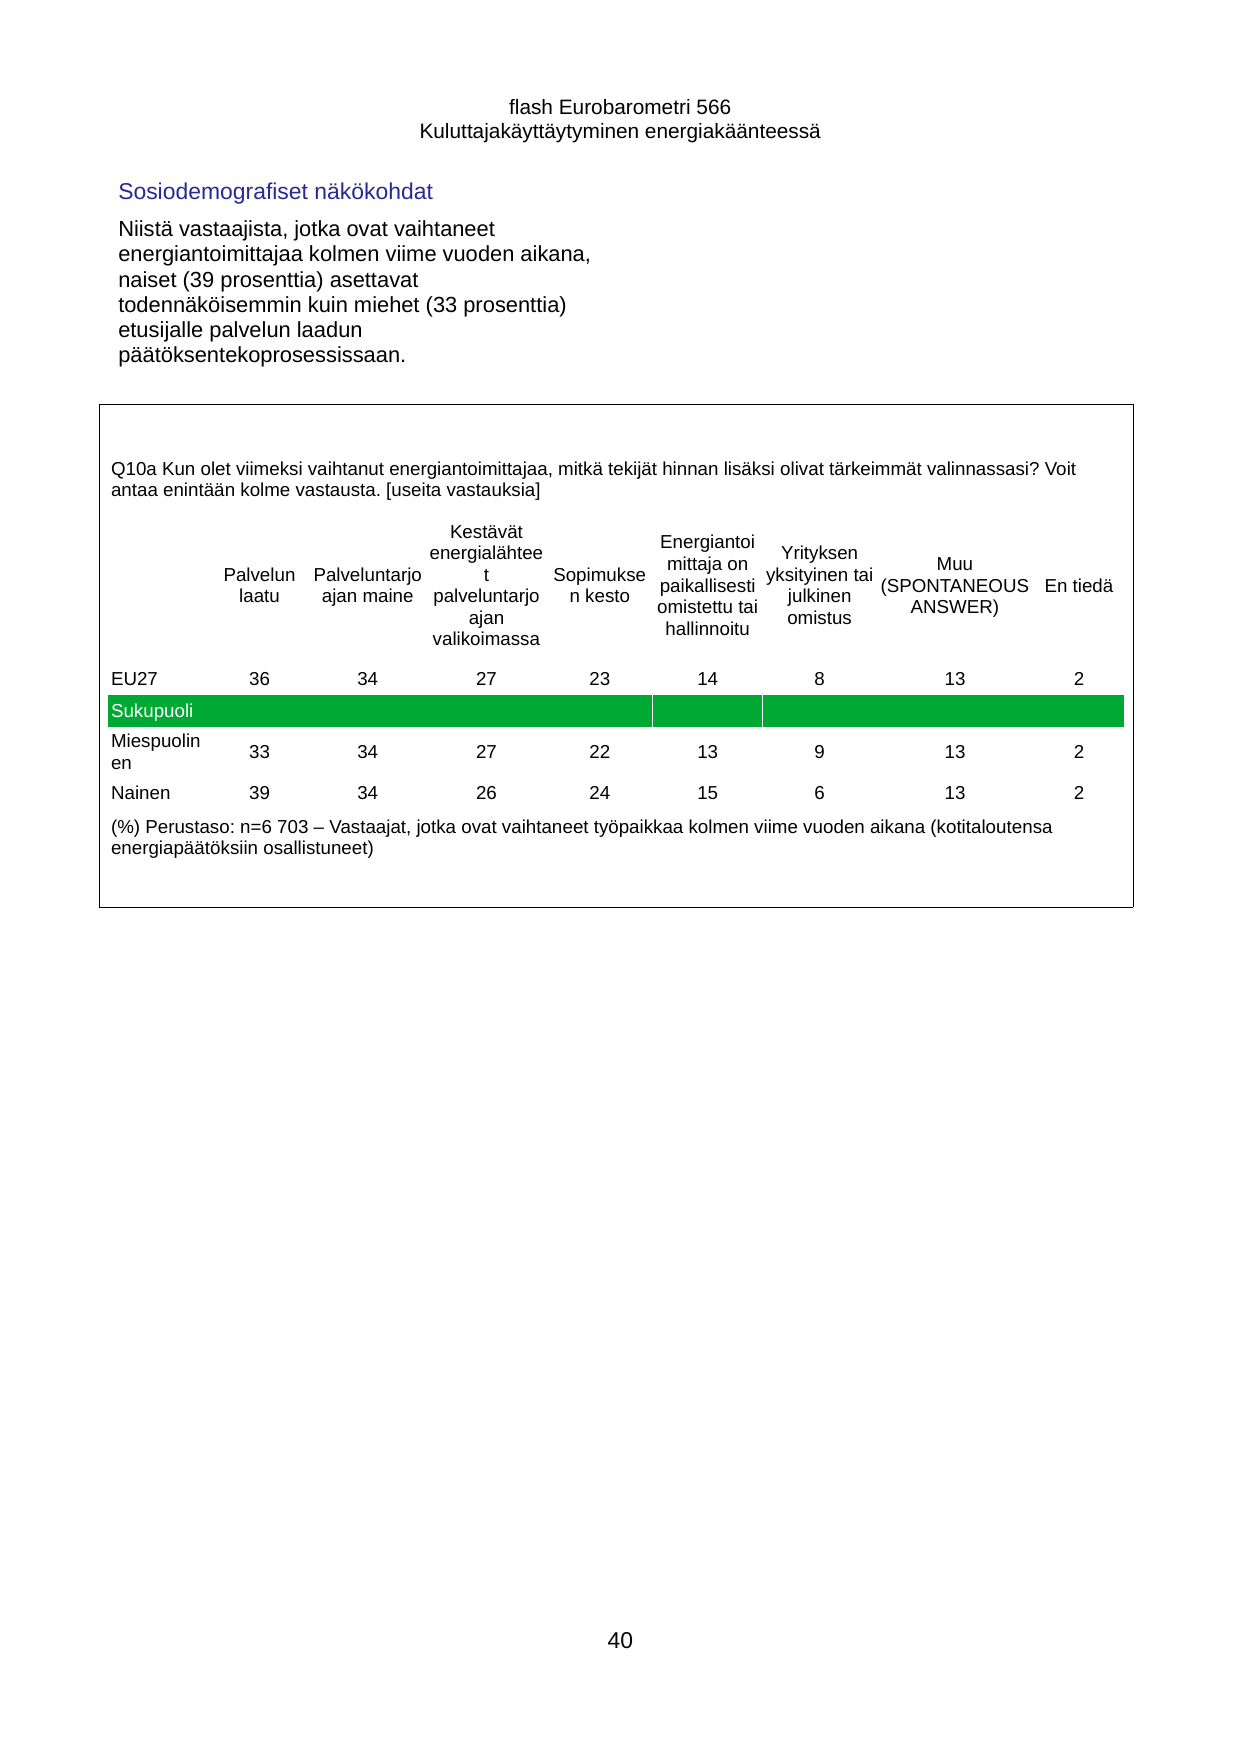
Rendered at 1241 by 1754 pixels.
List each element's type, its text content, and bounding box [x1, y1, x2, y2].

table_cell Sukupuoli [108, 695, 209, 727]
table_cell Palvelun laatu [209, 508, 309, 662]
table_cell 34 [309, 776, 426, 808]
table_cell 13 [876, 662, 1033, 695]
table_cell [426, 695, 547, 727]
table_cell Kestävät energialähteet palveluntarjoajan valikoimassa [426, 508, 547, 662]
table_cell 24 [547, 776, 652, 808]
table_cell Miespuolinen [108, 727, 209, 776]
table_cell 34 [309, 662, 426, 695]
table_cell 22 [547, 727, 652, 776]
table_cell 36 [209, 662, 309, 695]
table_cell 9 [763, 727, 876, 776]
table_header Q10a Kun olet viimeksi vaihtanut energiantoimittajaa, mitkä tekijät hinnan lisäksi olivat tärkeimmät valinnassasi? Voit antaa enintään kolme vastausta. [useita vastauksia] [108, 451, 1124, 508]
table_cell 14 [653, 662, 762, 695]
text Niistä vastaajista, jotka ovat vaihtaneet energiantoimittajaa kolmen viime vuoden aikana, naiset (39 prosenttia) asettavat todennäköisemmin kuin miehet (33 prosenttia) etusijalle palvelun laadun päätöksentekoprosessissaan. [118, 216, 605, 367]
table_cell [547, 695, 652, 727]
table_cell En tiedä [1033, 508, 1124, 662]
text Sosiodemografiset näkökohdat [118, 178, 605, 204]
table_cell 2 [1033, 727, 1124, 776]
table_cell [1033, 695, 1124, 727]
table_cell 27 [426, 662, 547, 695]
table_cell 2 [1033, 776, 1124, 808]
table_cell 39 [209, 776, 309, 808]
table_cell Energiantoimittaja on paikallisesti omistettu tai hallinnoitu [653, 508, 762, 662]
table_cell Palveluntarjoajan maine [309, 508, 426, 662]
table_cell 33 [209, 727, 309, 776]
table_cell Nainen [108, 776, 209, 808]
table_cell 13 [653, 727, 762, 776]
table_cell [108, 508, 209, 662]
table_cell [876, 695, 1033, 727]
table_cell 34 [309, 727, 426, 776]
table_cell 26 [426, 776, 547, 808]
table_cell 27 [426, 727, 547, 776]
table_cell 6 [763, 776, 876, 808]
table_cell 13 [876, 727, 1033, 776]
table_cell [763, 695, 876, 727]
table_cell EU27 [108, 662, 209, 695]
table_cell Sopimuksen kesto [547, 508, 652, 662]
table_cell 8 [763, 662, 876, 695]
table_cell [309, 695, 426, 727]
table_cell Yrityksen yksityinen tai julkinen omistus [763, 508, 876, 662]
table_cell 15 [653, 776, 762, 808]
table_cell (%) Perustaso: n=6 703 – Vastaajat, jotka ovat vaihtaneet työpaikkaa kolmen viime vuoden aikana (kotitaloutensa energiapäätöksiin osallistuneet) [108, 809, 1124, 866]
table_cell 23 [547, 662, 652, 695]
table_cell 2 [1033, 662, 1124, 695]
table_cell [209, 695, 309, 727]
table_cell 13 [876, 776, 1033, 808]
table_cell [653, 695, 762, 727]
table_cell Muu (SPONTANEOUS ANSWER) [876, 508, 1033, 662]
